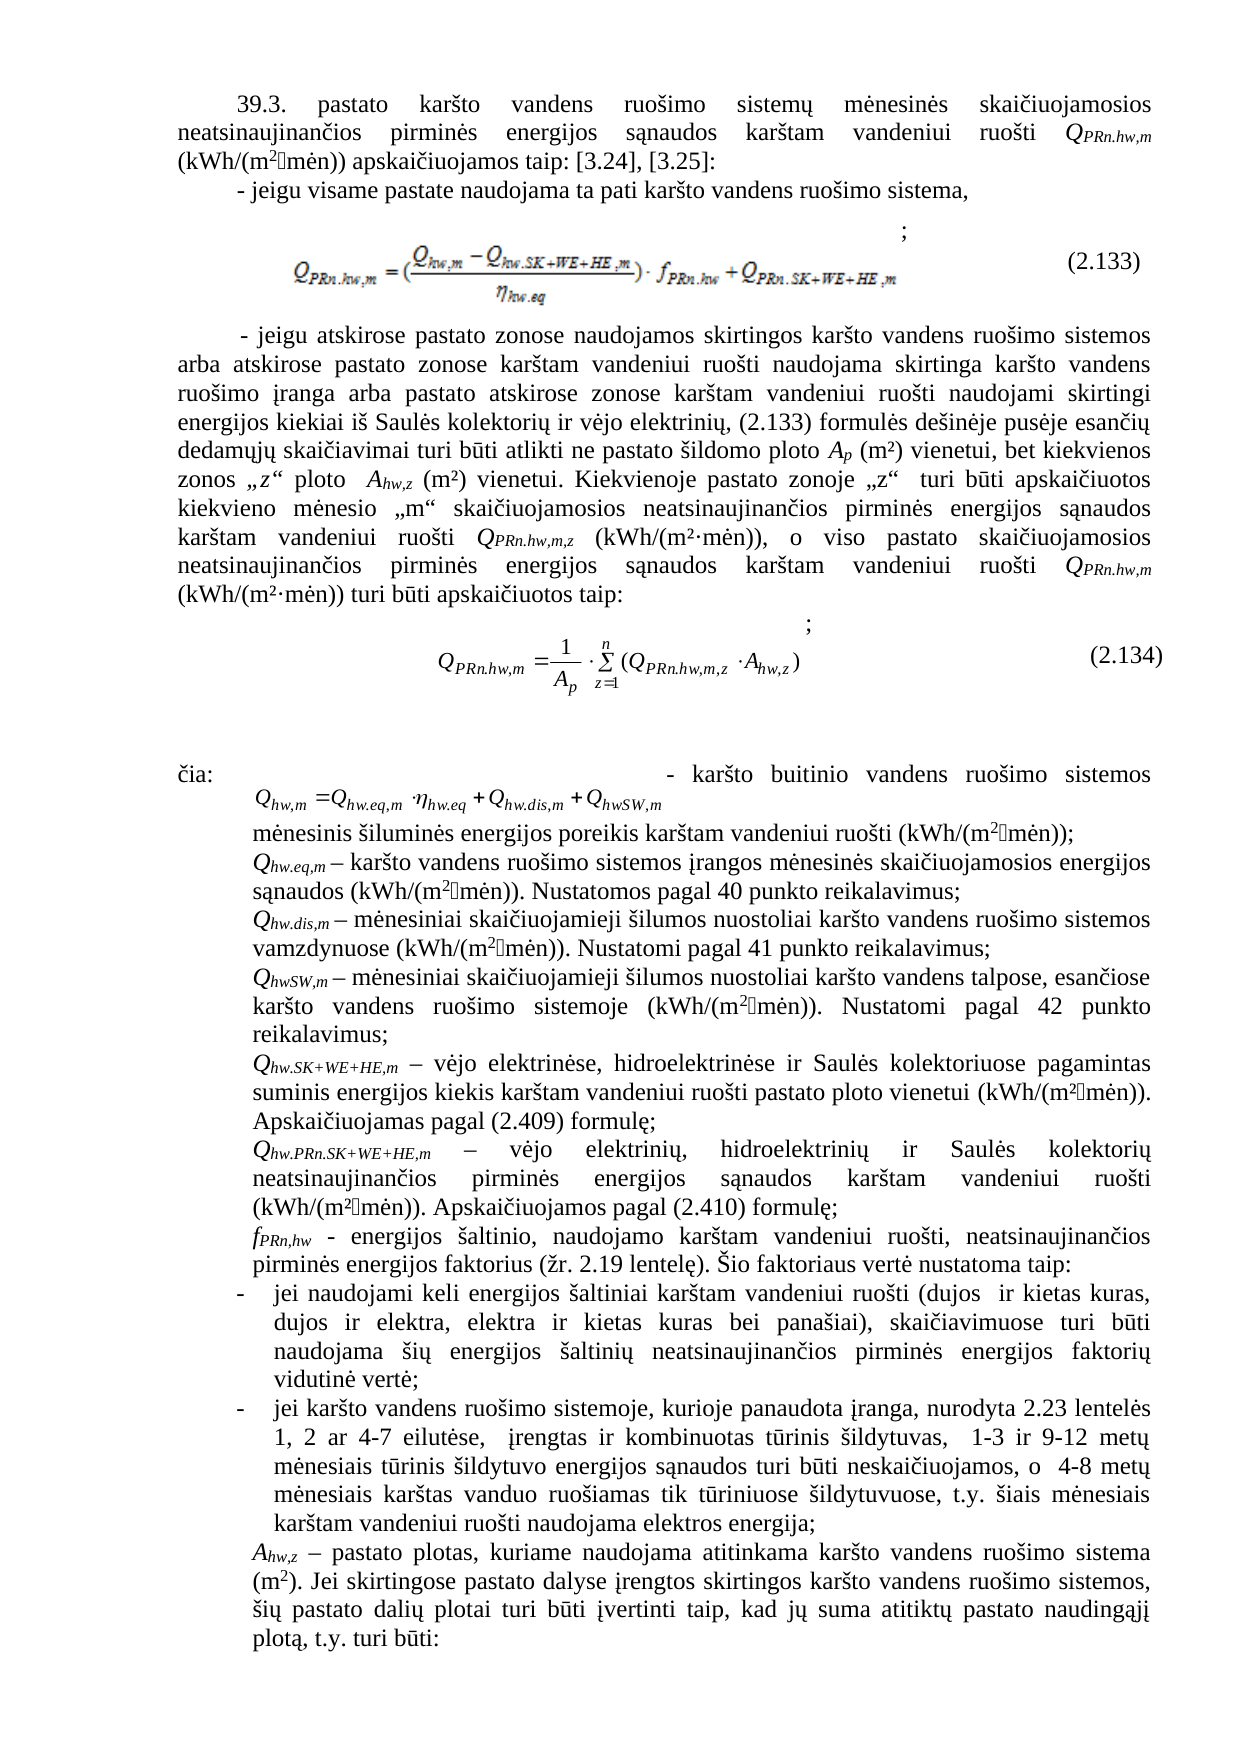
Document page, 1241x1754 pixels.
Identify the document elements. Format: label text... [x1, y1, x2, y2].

text QhwSW,m – mėnesiniai skaičiuojamieji šilumos nuostoliai karšto vandens talpose, esančiose karšto vandens ruošimo sistemoje (kWh/(m2mėn)). Nustatomi pagal 42 punkto reikalavimus; [252, 962, 1152, 1048]
text Qhw.dis,m – mėnesiniai skaičiuojamieji šilumos nuostoliai karšto vandens ruošimo sistemos vamzdynuose (kWh/(m2mėn)). Nustatomi pagal 41 punkto reikalavimus; [252, 904, 1152, 962]
table_header (2.134) [1070, 608, 1174, 702]
text - jeigu atskirose pastato zonose naudojamos skirtingos karšto vandens ruošimo sistemos arba atskirose pastato zonose karštam vandeniui ruošti naudojama skirtinga karšto vandens ruošimo įranga arba pastato atskirose zonose karštam vandeniui ruošti naudojami skirtingi energijos kiekiai iš Saulės kolektorių ir vėjo elektrinių, (2.133) formulės dešinėje pusėje esančių dedamųjų skaičiavimai turi būti atlikti ne pastato šildomo ploto Ap (m²) vienetui, bet kiekvienos zonos „z“ ploto Ahw,z (m²) vienetui. Kiekvienoje pastato zonoje „z“ turi būti apskaičiuotos kiekvieno mėnesio „m“ skaičiuojamosios neatsinaujinančios pirminės energijos sąnaudos karštam vandeniui ruošti QPRn.hw,m,z (kWh/(m²·mėn)), o viso pastato skaičiuojamosios neatsinaujinančios pirminės energijos sąnaudos karštam vandeniui ruošti QPRn.hw,m (kWh/(m²·mėn)) turi būti apskaičiuotos taip: [177, 320, 1152, 608]
text Qhw.PRn.SK+WE+HE,m – vėjo elektrinių, hidroelektrinių ir Saulės kolektorių neatsinaujinančios pirminės energijos sąnaudos karštam vandeniui ruošti (kWh/(m²mėn)). Apskaičiuojamos pagal (2.410) formulę; [252, 1134, 1152, 1221]
table_header [177, 1652, 1023, 1664]
table_header (2.133) [1023, 204, 1152, 320]
table_header ; [177, 608, 1070, 702]
text Ahw,z – pastato plotas, kuriame naudojama atitinkama karšto vandens ruošimo sistema (m2). Jei skirtingose pastato dalyse įrengtos skirtingos karšto vandens ruošimo sistemos, šių pastato dalių plotai turi būti įvertinti taip, kad jų suma atitiktų pastato naudingąjį plotą, t.y. turi būti: [252, 1537, 1152, 1652]
text Qhw.SK+WE+HE,m – vėjo elektrinėse, hidroelektrinėse ir Saulės kolektoriuose pagamintas suminis energijos kiekis karštam vandeniui ruošti pastato ploto vienetui (kWh/(m²mėn)). Apskaičiuojamas pagal (2.409) formulę; [252, 1048, 1152, 1134]
table_header [1023, 1652, 1152, 1664]
text čia: - karšto buitinio vandens ruošimo sistemos mėnesinis šiluminės energijos poreikis karštam vandeniui ruošti (kWh/(m2mėn)); [177, 759, 1152, 847]
text - jeigu visame pastate naudojama ta pati karšto vandens ruošimo sistema, [177, 175, 1152, 204]
text 39.3. pastato karšto vandens ruošimo sistemų mėnesinės skaičiuojamosios neatsinaujinančios pirminės energijos sąnaudos karštam vandeniui ruošti QPRn.hw,m (kWh/(m2mėn)) apskaičiuojamos taip: [3.24], [3.25]: [177, 89, 1152, 175]
text - jei naudojami keli energijos šaltiniai karštam vandeniui ruošti (dujos ir kietas kuras, dujos ir elektra, elektra ir kietas kuras bei panašiai), skaičiavimuose turi būti naudojama šių energijos šaltinių neatsinaujinančios pirminės energijos faktorių vidutinė vertė; [236, 1278, 1152, 1393]
table_header ; [177, 204, 1023, 320]
text - jei karšto vandens ruošimo sistemoje, kurioje panaudota įranga, nurodyta 2.23 lentelės 1, 2 ar 4-7 eilutėse, įrengtas ir kombinuotas tūrinis šildytuvas, 1-3 ir 9-12 metų mėnesiais tūrinis šildytuvo energijos sąnaudos turi būti neskaičiuojamos, o 4-8 metų mėnesiais karštas vanduo ruošiamas tik tūriniuose šildytuvuose, t.y. šiais mėnesiais karštam vandeniui ruošti naudojama elektros energija; [236, 1393, 1152, 1537]
text Qhw.eq,m – karšto vandens ruošimo sistemos įrangos mėnesinės skaičiuojamosios energijos sąnaudos (kWh/(m2mėn)). Nustatomos pagal 40 punkto reikalavimus; [252, 847, 1152, 904]
text fPRn,hw - energijos šaltinio, naudojamo karštam vandeniui ruošti, neatsinaujinančios pirminės energijos faktorius (žr. 2.19 lentelę). Šio faktoriaus vertė nustatoma taip: [252, 1221, 1152, 1278]
